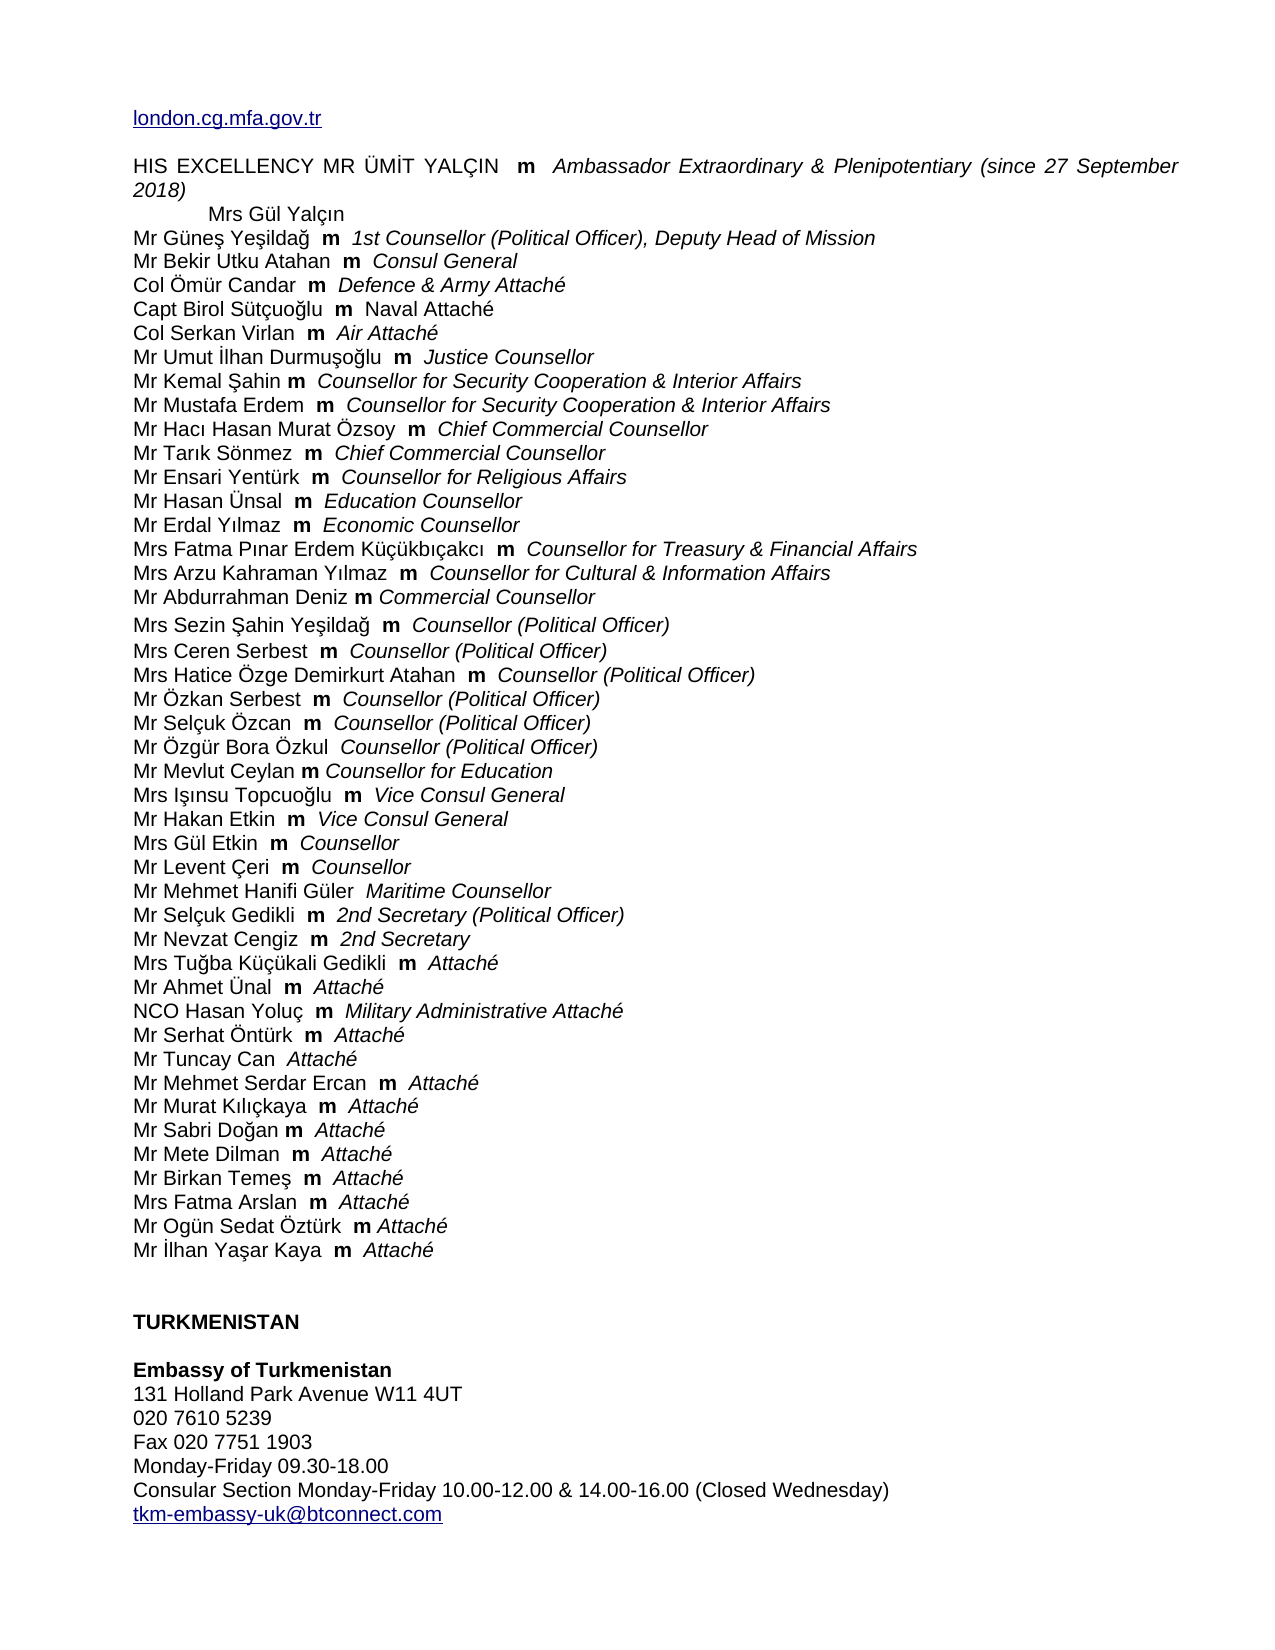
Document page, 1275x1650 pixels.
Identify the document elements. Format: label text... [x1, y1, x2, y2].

text Mr Tuncay Can Attaché [133, 1046, 1181, 1070]
text Mr Mustafa Erdem m Counsellor for Security Cooperation & Interior Affairs [133, 393, 1181, 417]
text His Excellency Mr Ümİt YalÇin m Ambassador Extraordinary & Plenipotentiary (since 27 September 2018) [133, 153, 1181, 201]
text 020 7610 5239 [133, 1406, 1181, 1430]
text Fax 020 7751 1903 [133, 1430, 1181, 1454]
text Mr Abdurrahman Deniz m Commercial Counsellor [133, 585, 1181, 609]
text Mr Tarık Sönmez m Chief Commercial Counsellor [133, 441, 1181, 465]
text Mr Selçuk Özcan m Counsellor (Political Officer) [133, 711, 1181, 735]
text Mr Ahmet Ünal m Attaché [133, 974, 1181, 998]
text Mr Güneş Yeşildağ m 1st Counsellor (Political Officer), Deputy Head of Mission [133, 225, 1181, 249]
text Mr Serhat Öntürk m Attaché [133, 1022, 1181, 1046]
text Mr Erdal Yılmaz m Economic Counsellor [133, 513, 1181, 537]
text Mr Ensari Yentürk m Counsellor for Religious Affairs [133, 465, 1181, 489]
text Mrs Fatma Arslan m Attaché [133, 1190, 1181, 1214]
text Mr Ogün Sedat Öztürk m Attaché [133, 1214, 1181, 1238]
text Mr Mehmet Serdar Ercan m Attaché [133, 1070, 1181, 1094]
text Mr Hakan Etkin m Vice Consul General [133, 807, 1181, 831]
text Mr Birkan Temeş m Attaché [133, 1166, 1181, 1190]
text Col Serkan Virlan m Air Attaché [133, 321, 1181, 345]
text Mr Nevzat Cengiz m 2nd Secretary [133, 927, 1181, 951]
text Mr Umut İlhan Durmuşoğlu m Justice Counsellor [133, 345, 1181, 369]
text Mr Özkan Serbest m Counsellor (Political Officer) [133, 687, 1181, 711]
subtitle TURKMENISTAN [133, 1310, 1181, 1334]
text Mr Mevlut Ceylan m Counsellor for Education [133, 759, 1181, 783]
text Mrs Tuğba Küçükali Gedikli m Attaché [133, 951, 1181, 974]
text Mr Bekir Utku Atahan m Consul General [133, 249, 1181, 273]
text Mrs Ceren Serbest m Counsellor (Political Officer) [133, 639, 1181, 663]
text Mrs Gül Etkin m Counsellor [133, 831, 1181, 855]
text Col Ömür Candar m Defence & Army Attaché [133, 273, 1181, 297]
text NCO Hasan Yoluç m Military Administrative Attaché [133, 998, 1181, 1022]
text Mr Selçuk Gedikli m 2nd Secretary (Political Officer) [133, 903, 1181, 927]
text Mr Mehmet Hanifi Güler Maritime Counsellor [133, 879, 1181, 903]
text Mrs Gül Yalçın [208, 201, 1181, 225]
text Mr Murat Kılıçkaya m Attaché [133, 1094, 1181, 1118]
text Mr Hasan Ünsal m Education Counsellor [133, 489, 1181, 513]
text Mr Hacı Hasan Murat Özsoy m Chief Commercial Counsellor [133, 417, 1181, 441]
text Mrs Sezin Şahin Yeşildağ m Counsellor (Political Officer) [133, 609, 1181, 639]
text tkm-embassy-uk@btconnect.com [133, 1502, 1181, 1526]
text Mr Özgür Bora Özkul Counsellor (Political Officer) [133, 735, 1181, 759]
text Consular Section Monday-Friday 10.00-12.00 & 14.00-16.00 (Closed Wednesday) [133, 1478, 1181, 1502]
text london.cg.mfa.gov.tr [133, 106, 1181, 129]
text Mr Kemal Şahin m Counsellor for Security Cooperation & Interior Affairs [133, 369, 1181, 393]
text Monday-Friday 09.30-18.00 [133, 1454, 1181, 1478]
text Mrs Hatice Özge Demirkurt Atahan m Counsellor (Political Officer) [133, 663, 1181, 687]
text Mrs Işınsu Topcuoğlu m Vice Consul General [133, 783, 1181, 807]
text Mrs Fatma Pınar Erdem Küçükbıçakcı m Counsellor for Treasury & Financial Affairs [133, 537, 1181, 561]
text Capt Birol Sütçuoğlu m Naval Attaché [133, 297, 1181, 321]
text Mr Sabri Doğan m Attaché [133, 1118, 1181, 1142]
text Mr Levent Çeri m Counsellor [133, 855, 1181, 879]
text 131 Holland Park Avenue W11 4UT [133, 1382, 1181, 1406]
text Mrs Arzu Kahraman Yılmaz m Counsellor for Cultural & Information Affairs [133, 561, 1181, 585]
text Mr İlhan Yaşar Kaya m Attaché [133, 1238, 1181, 1262]
text Embassy of Turkmenistan [133, 1358, 1181, 1382]
text Mr Mete Dilman m Attaché [133, 1142, 1181, 1166]
